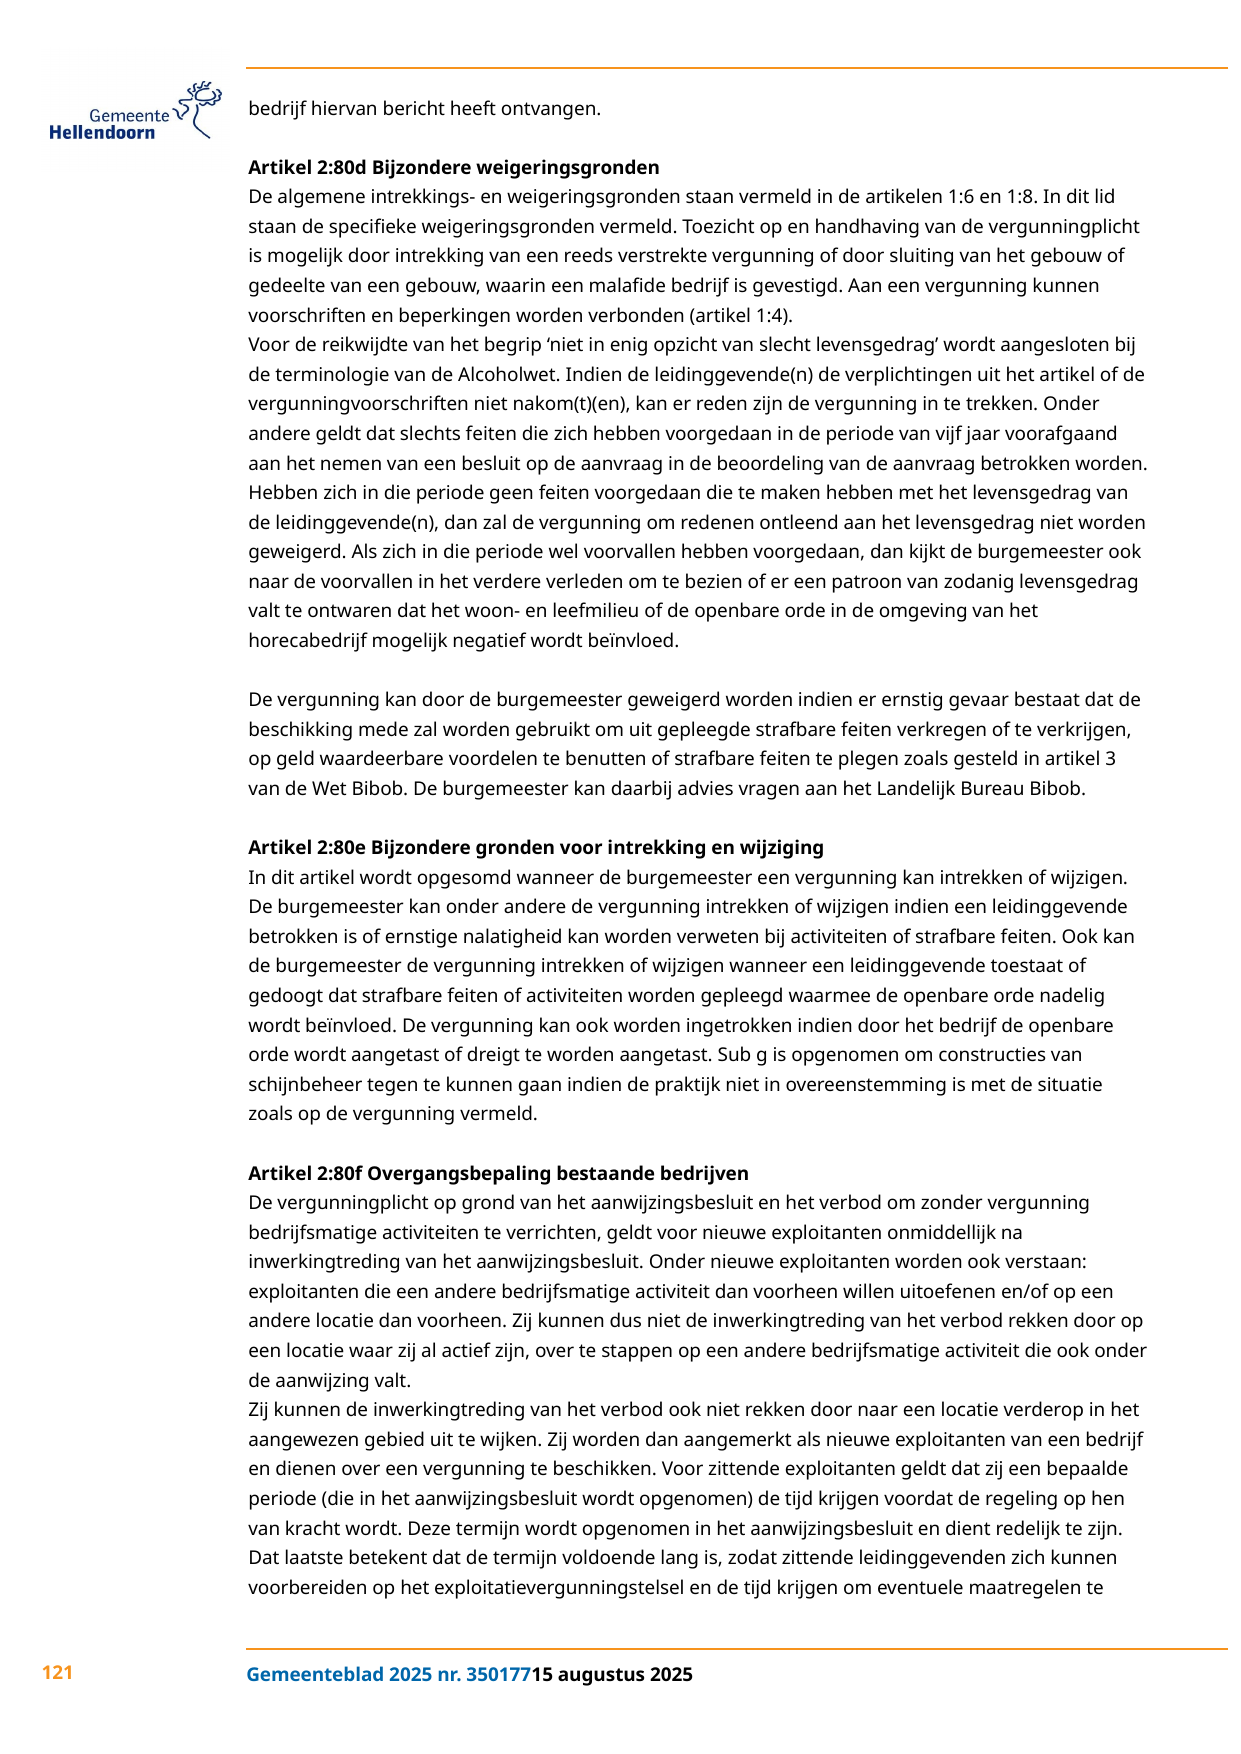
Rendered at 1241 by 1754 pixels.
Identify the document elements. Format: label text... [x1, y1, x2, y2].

picture [41, 47, 231, 172]
text Artikel 2:80e Bijzondere gronden voor intrekking en wijziging [248, 834, 1152, 860]
text De vergunningplicht op grond van het aanwijzingsbesluit en het verbod om zonder vergunning bedrijfsmatige activiteiten te verrichten, geldt voor nieuwe exploitanten onmiddellijk na inwerkingtreding van het aanwijzingsbesluit. Onder nieuwe exploitanten worden ook verstaan: exploitanten die een andere bedrijfsmatige activiteit dan voorheen willen uitoefenen en/of op een andere locatie dan voorheen. Zij kunnen dus niet de inwerkingtreding van het verbod rekken door op een locatie waar zij al actief zijn, over te stappen op een andere bedrijfsmatige activiteit die ook onder de aanwijzing valt. [248, 1189, 1152, 1393]
text Artikel 2:80d Bijzondere weigeringsgronden [248, 154, 1152, 180]
text In dit artikel wordt opgesomd wanneer de burgemeester een vergunning kan intrekken of wijzigen. De burgemeester kan onder andere de vergunning intrekken of wijzigen indien een leidinggevende betrokken is of ernstige nalatigheid kan worden verweten bij activiteiten of strafbare feiten. Ook kan de burgemeester de vergunning intrekken of wijzigen wanneer een leidinggevende toestaat of gedoogt dat strafbare feiten of activiteiten worden gepleegd waarmee de openbare orde nadelig wordt beïnvloed. De vergunning kan ook worden ingetrokken indien door het bedrijf de openbare orde wordt aangetast of dreigt te worden aangetast. Sub g is opgenomen om constructies van schijnbeheer tegen te kunnen gaan indien de praktijk niet in overeenstemming is met de situatie zoals op de vergunning vermeld. [248, 864, 1152, 1126]
text bedrijf hiervan bericht heeft ontvangen. [248, 95, 1152, 121]
text Zij kunnen de inwerkingtreding van het verbod ook niet rekken door naar een locatie verderop in het aangewezen gebied uit te wijken. Zij worden dan aangemerkt als nieuwe exploitanten van een bedrijf en dienen over een vergunning te beschikken. Voor zittende exploitanten geldt dat zij een bepaalde periode (die in het aanwijzingsbesluit wordt opgenomen) de tijd krijgen voordat de regeling op hen van kracht wordt. Deze termijn wordt opgenomen in het aanwijzingsbesluit en dient redelijk te zijn. Dat laatste betekent dat de termijn voldoende lang is, zodat zittende leidinggevenden zich kunnen voorbereiden op het exploitatievergunningstelsel en de tijd krijgen om eventuele maatregelen te [248, 1396, 1152, 1600]
text Artikel 2:80f Overgangsbepaling bestaande bedrijven [248, 1160, 1152, 1186]
text Voor de reikwijdte van het begrip ‘niet in enig opzicht van slecht levensgedrag’ wordt aangesloten bij de terminologie van de Alcoholwet. Indien de leidinggevende(n) de verplichtingen uit het artikel of de vergunningvoorschriften niet nakom(t)(en), kan er reden zijn de vergunning in te trekken. Onder andere geldt dat slechts feiten die zich hebben voorgedaan in de periode van vijf jaar voorafgaand aan het nemen van een besluit op de aanvraag in de beoordeling van de aanvraag betrokken worden. Hebben zich in die periode geen feiten voorgedaan die te maken hebben met het levensgedrag van de leidinggevende(n), dan zal de vergunning om redenen ontleend aan het levensgedrag niet worden geweigerd. Als zich in die periode wel voorvallen hebben voorgedaan, dan kijkt de burgemeester ook naar de voorvallen in het verdere verleden om te bezien of er een patroon van zodanig levensgedrag valt te ontwaren dat het woon- en leefmilieu of de openbare orde in de omgeving van het horecabedrijf mogelijk negatief wordt beïnvloed. [248, 331, 1152, 653]
text De vergunning kan door de burgemeester geweigerd worden indien er ernstig gevaar bestaat dat de beschikking mede zal worden gebruikt om uit gepleegde strafbare feiten verkregen of te verkrijgen, op geld waardeerbare voordelen te benutten of strafbare feiten te plegen zoals gesteld in artikel 3 van de Wet Bibob. De burgemeester kan daarbij advies vragen aan het Landelijk Bureau Bibob. [248, 686, 1152, 801]
text De algemene intrekkings- en weigeringsgronden staan vermeld in de artikelen 1:6 en 1:8. In dit lid staan de specifieke weigeringsgronden vermeld. Toezicht op en handhaving van de vergunningplicht is mogelijk door intrekking van een reeds verstrekte vergunning of door sluiting van het gebouw of gedeelte van een gebouw, waarin een malafide bedrijf is gevestigd. Aan een vergunning kunnen voorschriften en beperkingen worden verbonden (artikel 1:4). [248, 183, 1152, 328]
